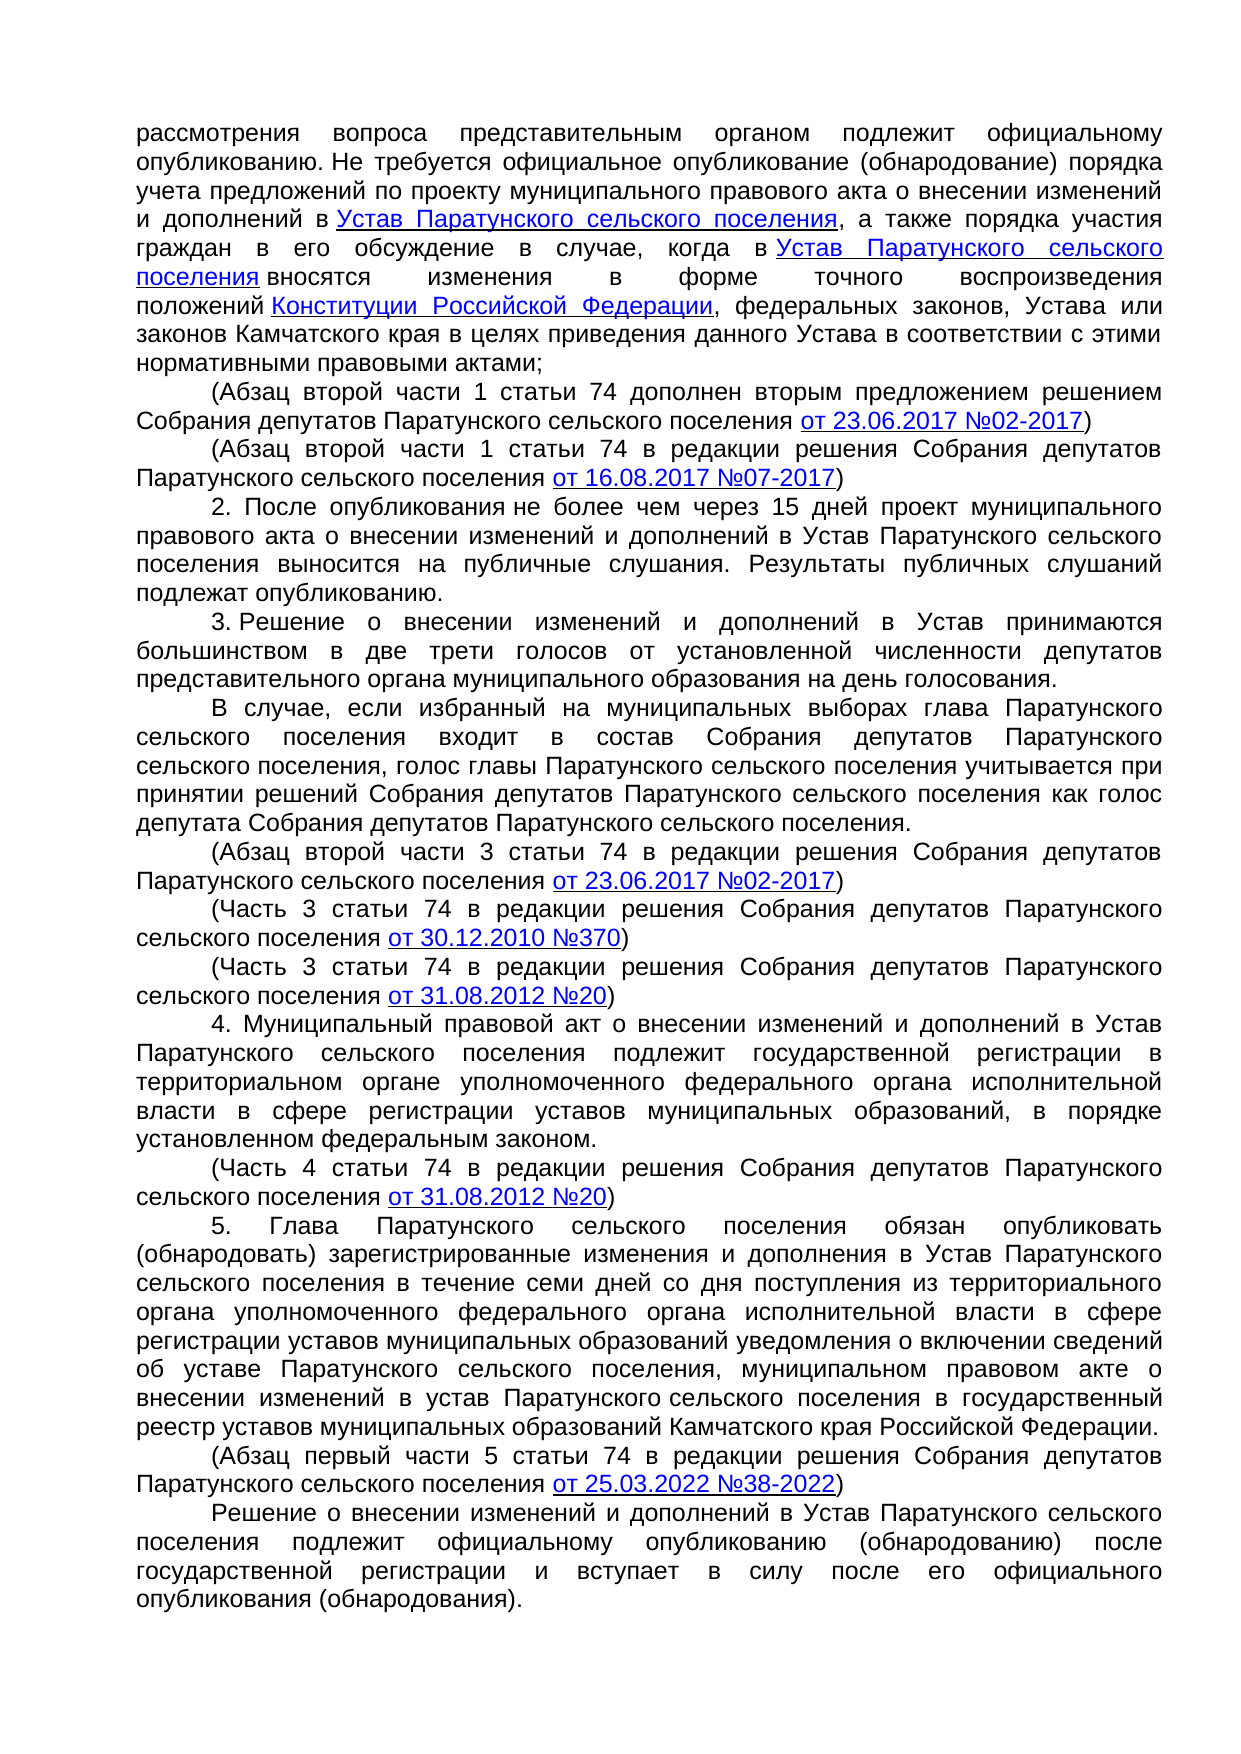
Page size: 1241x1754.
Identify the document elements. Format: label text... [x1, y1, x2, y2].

text (Абзац первый части 5 статьи 74 в редакции решения Собрания депутатов Паратунского сельского поселения от 25.03.2022 №38-2022) [136, 1441, 1163, 1498]
text (Часть 3 статьи 74 в редакции решения Собрания депутатов Паратунского сельского поселения от 30.12.2010 №370) [136, 894, 1163, 952]
text 4. Муниципальный правовой акт о внесении изменений и дополнений в Устав Паратунского сельского поселения подлежит государственной регистрации в территориальном органе уполномоченного федерального органа исполнительной власти в сфере регистрации уставов муниципальных образований, в порядке установленном федеральным законом. [136, 1009, 1163, 1153]
text В случае, если избранный на муниципальных выборах глава Паратунского сельского поселения входит в состав Собрания депутатов Паратунского сельского поселения, голос главы Паратунского сельского поселения учитывается при принятии решений Собрания депутатов Паратунского сельского поселения как голос депутата Собрания депутатов Паратунского сельского поселения. [136, 693, 1163, 837]
text (Абзац второй части 3 статьи 74 в редакции решения Собрания депутатов Паратунского сельского поселения от 23.06.2017 №02-2017) [136, 837, 1163, 894]
text (Часть 4 статьи 74 в редакции решения Собрания депутатов Паратунского сельского поселения от 31.08.2012 №20) [136, 1153, 1163, 1211]
text 2. После опубликования не более чем через 15 дней проект муниципального правового акта о внесении изменений и дополнений в Устав Паратунского сельского поселения выносится на публичные слушания. Результаты публичных слушаний подлежат опубликованию. [136, 492, 1163, 607]
text (Часть 3 статьи 74 в редакции решения Собрания депутатов Паратунского сельского поселения от 31.08.2012 №20) [136, 952, 1163, 1009]
text 5. Глава Паратунского сельского поселения обязан опубликовать (обнародовать) зарегистрированные изменения и дополнения в Устав Паратунского сельского поселения в течение семи дней со дня поступления из территориального органа уполномоченного федерального органа исполнительной власти в сфере регистрации уставов муниципальных образований уведомления о включении сведений об уставе Паратунского сельского поселения, муниципальном правовом акте о внесении изменений в устав Паратунского сельского поселения в государственный реестр уставов муниципальных образований Камчатского края Российской Федерации. [136, 1211, 1163, 1441]
text рассмотрения вопроса представительным органом подлежит официальному опубликованию. Не требуется официальное опубликование (обнародование) порядка учета предложений по проекту муниципального правового акта о внесении изменений и дополнений в Устав Паратунского сельского поселения, а также порядка участия граждан в его обсуждение в случае, когда в Устав Паратунского сельского поселения вносятся изменения в форме точного воспроизведения положений Конституции Российской Федерации, федеральных законов, Устава или законов Камчатского края в целях приведения данного Устава в соответствии с этими нормативными правовыми актами; [136, 118, 1163, 377]
text 3. Решение о внесении изменений и дополнений в Устав принимаются большинством в две трети голосов от установленной численности депутатов представительного органа муниципального образования на день голосования. [136, 607, 1163, 693]
text (Абзац второй части 1 статьи 74 дополнен вторым предложением решением Собрания депутатов Паратунского сельского поселения от 23.06.2017 №02-2017) [136, 377, 1163, 434]
text (Абзац второй части 1 статьи 74 в редакции решения Собрания депутатов Паратунского сельского поселения от 16.08.2017 №07-2017) [136, 434, 1163, 492]
text Решение о внесении изменений и дополнений в Устав Паратунского сельского поселения подлежит официальному опубликованию (обнародованию) после государственной регистрации и вступает в силу после его официального опубликования (обнародования). [136, 1498, 1163, 1613]
